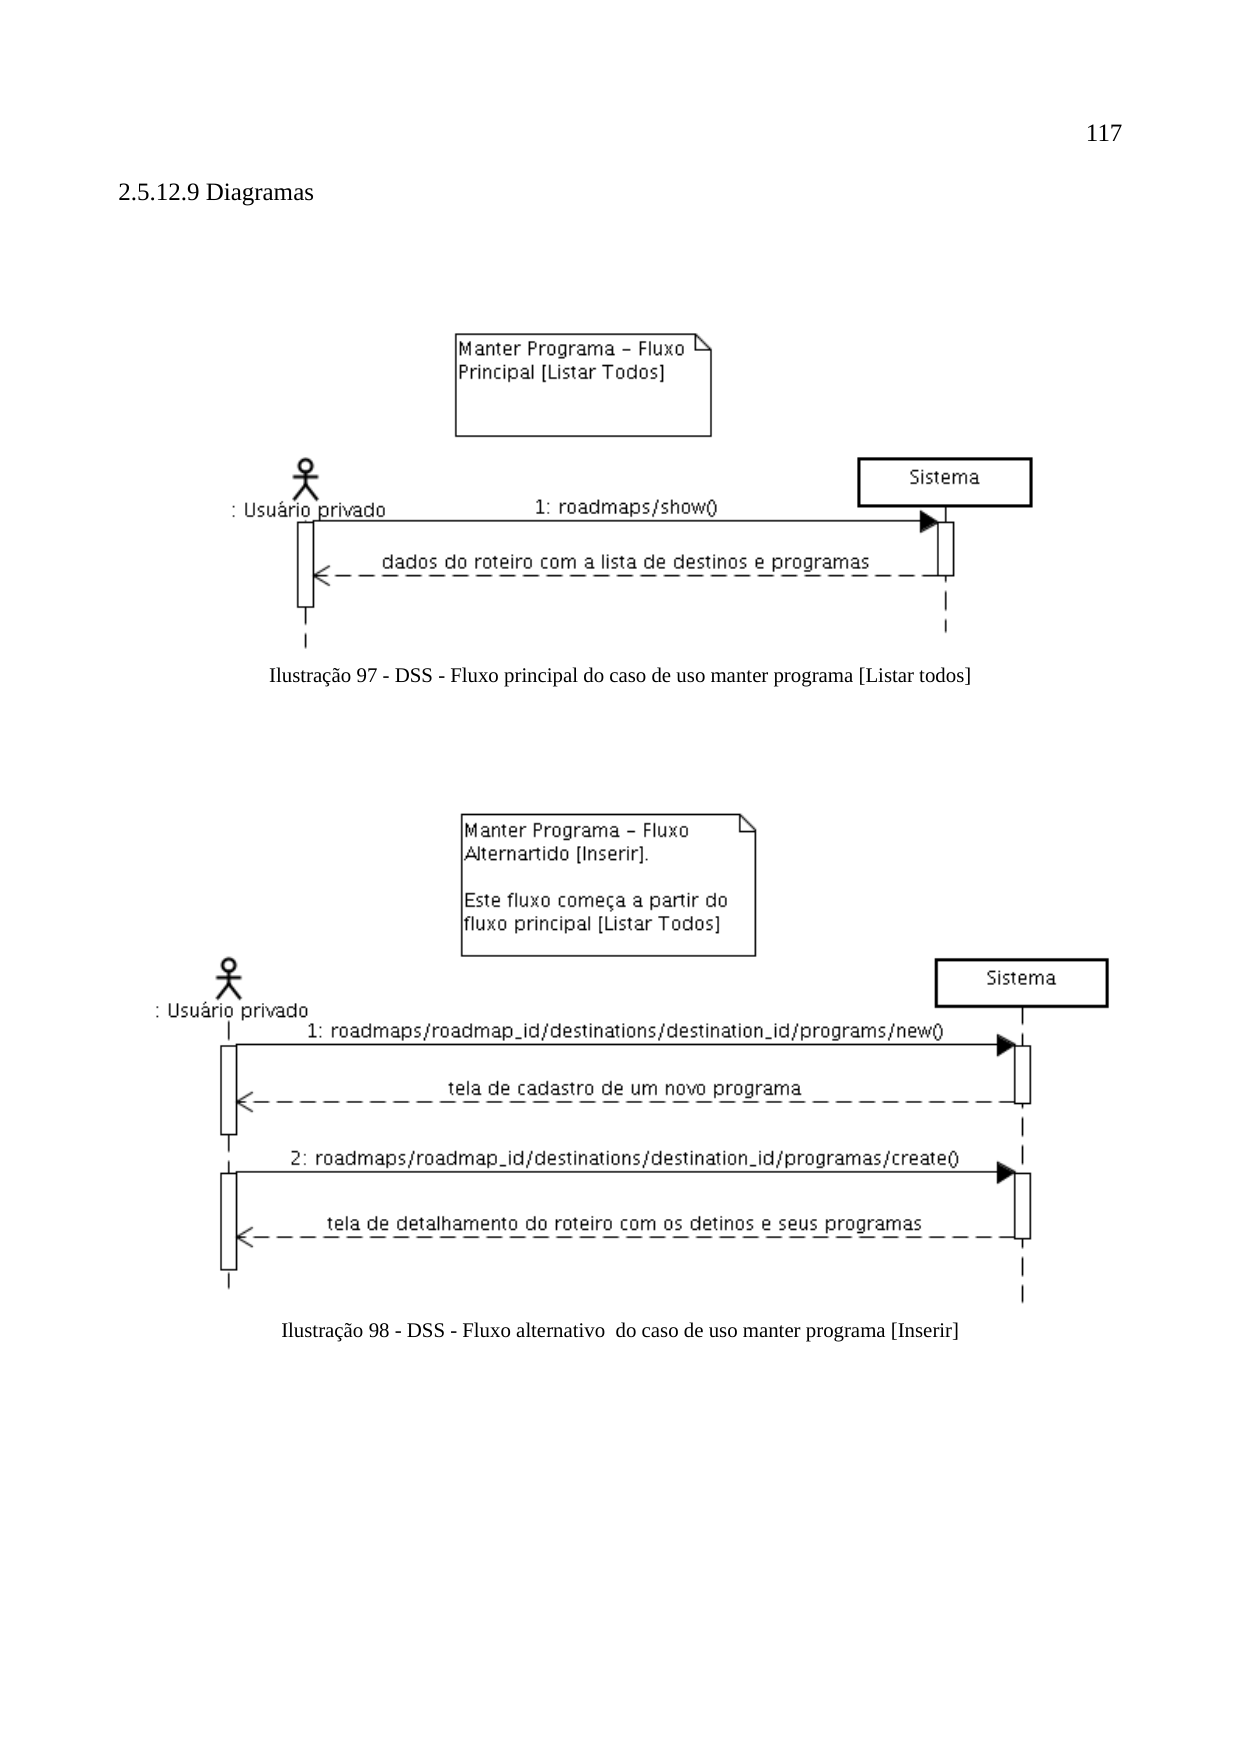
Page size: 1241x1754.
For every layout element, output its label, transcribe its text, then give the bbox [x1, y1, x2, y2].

subtitle Diagramas [118, 177, 1122, 206]
picture [194, 319, 1047, 663]
picture [118, 800, 1123, 1319]
text Ilustração 98 - DSS - Fluxo alternativo do caso de uso manter programa [Inserir] [118, 1319, 1122, 1342]
text Ilustração 97 - DSS - Fluxo principal do caso de uso manter programa [Listar todos] [194, 663, 1046, 687]
